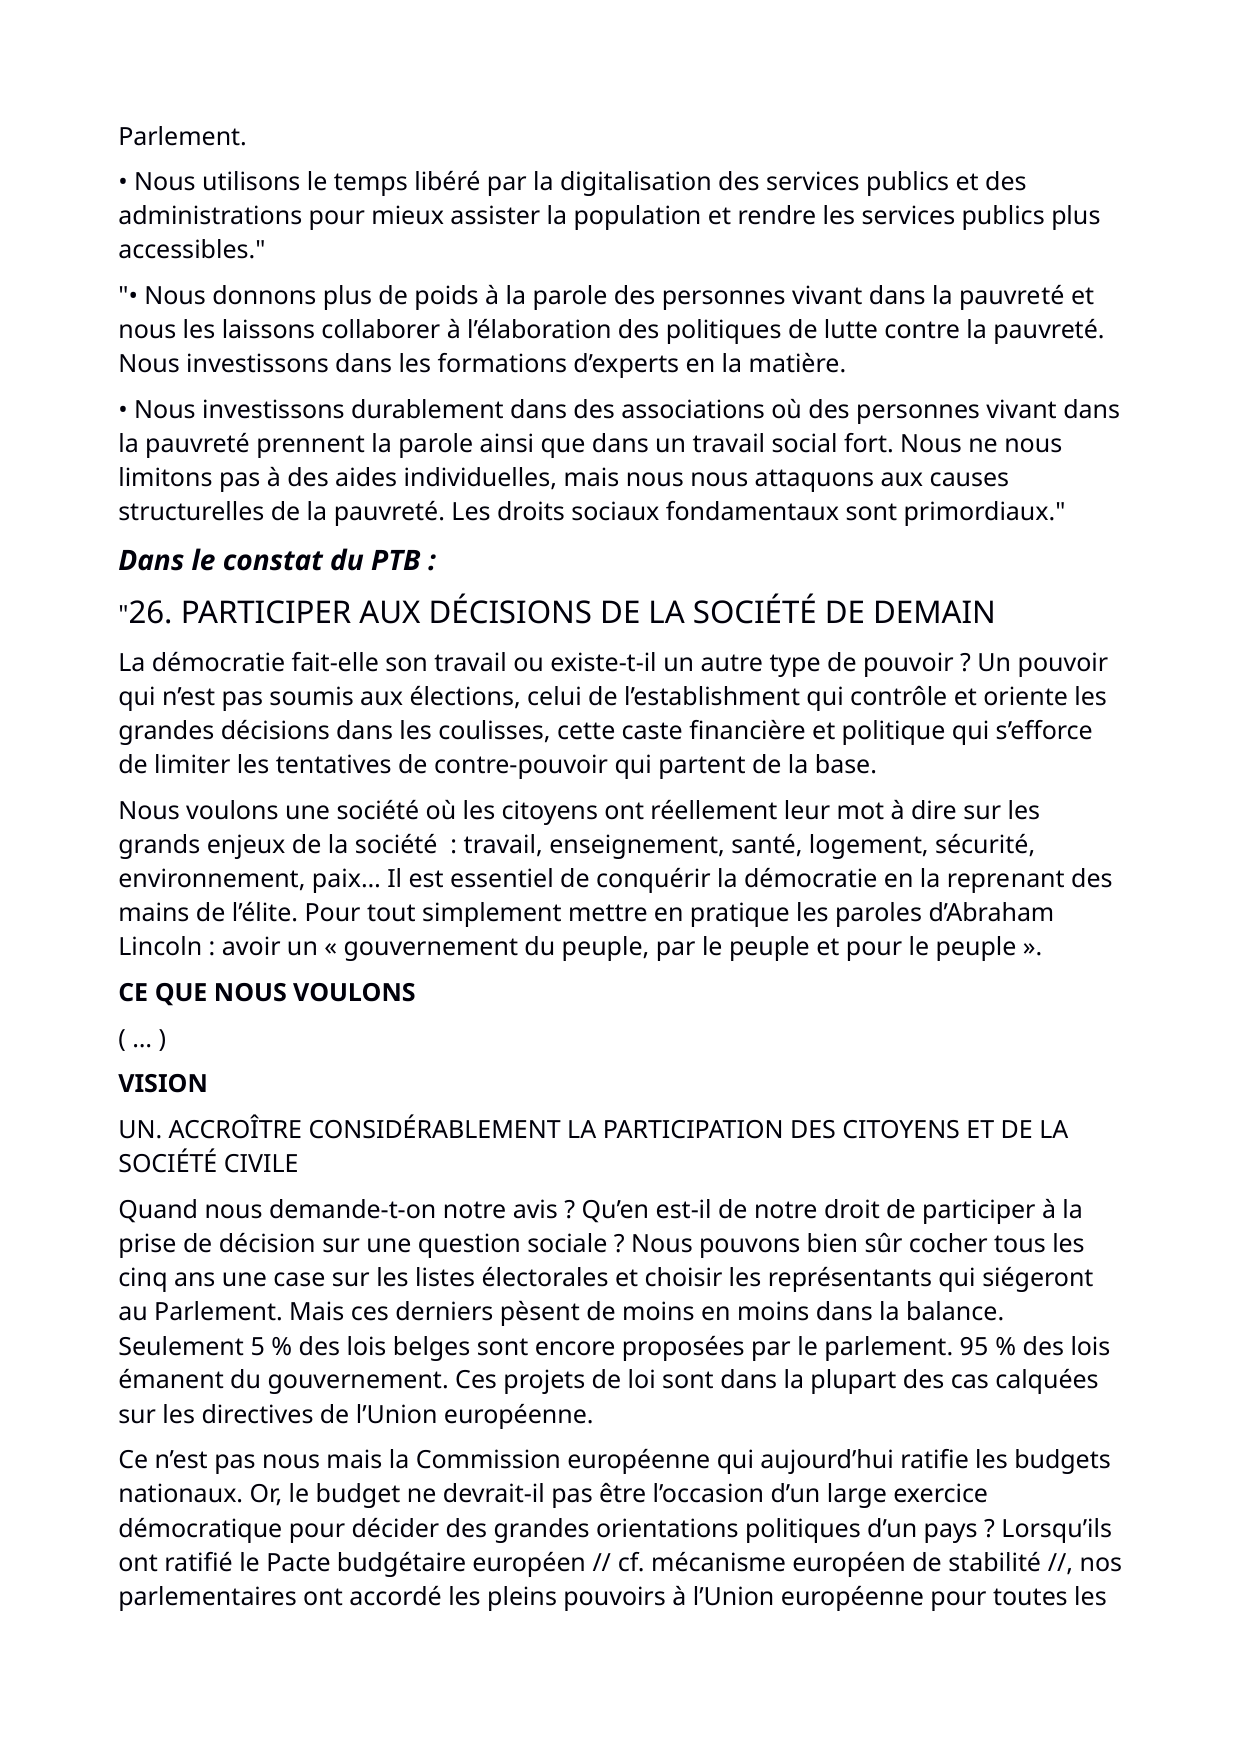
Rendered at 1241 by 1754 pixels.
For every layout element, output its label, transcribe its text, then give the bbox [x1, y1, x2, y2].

text UN. ACCROÎTRE CONSIDÉRABLEMENT LA PARTICIPATION DES CITOYENS ET DE LA SOCIÉTÉ CIVILE [118, 1112, 1122, 1180]
text La démocratie fait-elle son travail ou existe-t-il un autre type de pouvoir ? Un pouvoir qui n’est pas soumis aux élections, celui de l’establishment qui contrôle et oriente les grandes décisions dans les coulisses, cette caste financière et politique qui s’efforce de limiter les tentatives de contre-pouvoir qui partent de la base. [118, 644, 1122, 781]
text VISION [118, 1066, 1122, 1100]
text CE QUE NOUS VOULONS [118, 974, 1122, 1008]
text • Nous utilisons le temps libéré par la digitalisation des services publics et des administrations pour mieux assister la population et rendre les services publics plus accessibles." [118, 164, 1122, 266]
text Nous voulons une société où les citoyens ont réellement leur mot à dire sur les grands enjeux de la société : travail, enseignement, santé, logement, sécurité, environnement, paix… Il est essentiel de conquérir la démocratie en la repre­nant des mains de l’élite. Pour tout simplement mettre en pratique les paroles d’Abraham Lincoln : avoir un « gouvernement du peuple, par le peuple et pour le peuple ». [118, 792, 1122, 963]
text Parlement. [118, 118, 1122, 152]
text ( … ) [118, 1020, 1122, 1054]
text Dans le constat du PTB : [118, 540, 1122, 578]
text "26. PARTICIPER AUX DÉCISIONS DE LA SOCIÉTÉ DE DEMAIN [118, 590, 1122, 633]
text Quand nous demande-t-on notre avis ? Qu’en est-il de notre droit de participer à la prise de décision sur une question sociale ? Nous pouvons bien sûr cocher tous les cinq ans une case sur les listes électorales et choisir les représentants qui siégeront au Parlement. Mais ces derniers pèsent de moins en moins dans la balance. Seulement 5 % des lois belges sont encore proposées par le parlement. 95 % des lois émanent du gouvernement. Ces projets de loi sont dans la plupart des cas calquées sur les directives de l’Union européenne. [118, 1192, 1122, 1430]
text Ce n’est pas nous mais la Commission européenne qui aujourd’hui ratifie les budgets nationaux. Or, le budget ne devrait-il pas être l’occasion d’un large exercice démocratique pour décider des grandes orientations politiques d’un pays ? Lorsqu’ils ont ratifié le Pacte budgétaire européen // cf. mécanisme européen de stabilité //, nos parlementaires ont accordé les pleins pouvoirs à l’Union européenne pour toutes les [118, 1442, 1122, 1612]
text • Nous investissons durablement dans des associations où des personnes vivant dans la pauvreté prennent la parole ainsi que dans un travail social fort. Nous ne nous limitons pas à des aides individuelles, mais nous nous attaquons aux causes structurelles de la pauvreté. Les droits sociaux fondamentaux sont primordiaux." [118, 392, 1122, 528]
text "• Nous donnons plus de poids à la parole des personnes vivant dans la pauvre­té et nous les laissons collaborer à l’élaboration des politiques de lutte contre la pauvreté. Nous investissons dans les formations d’experts en la matière. [118, 278, 1122, 380]
